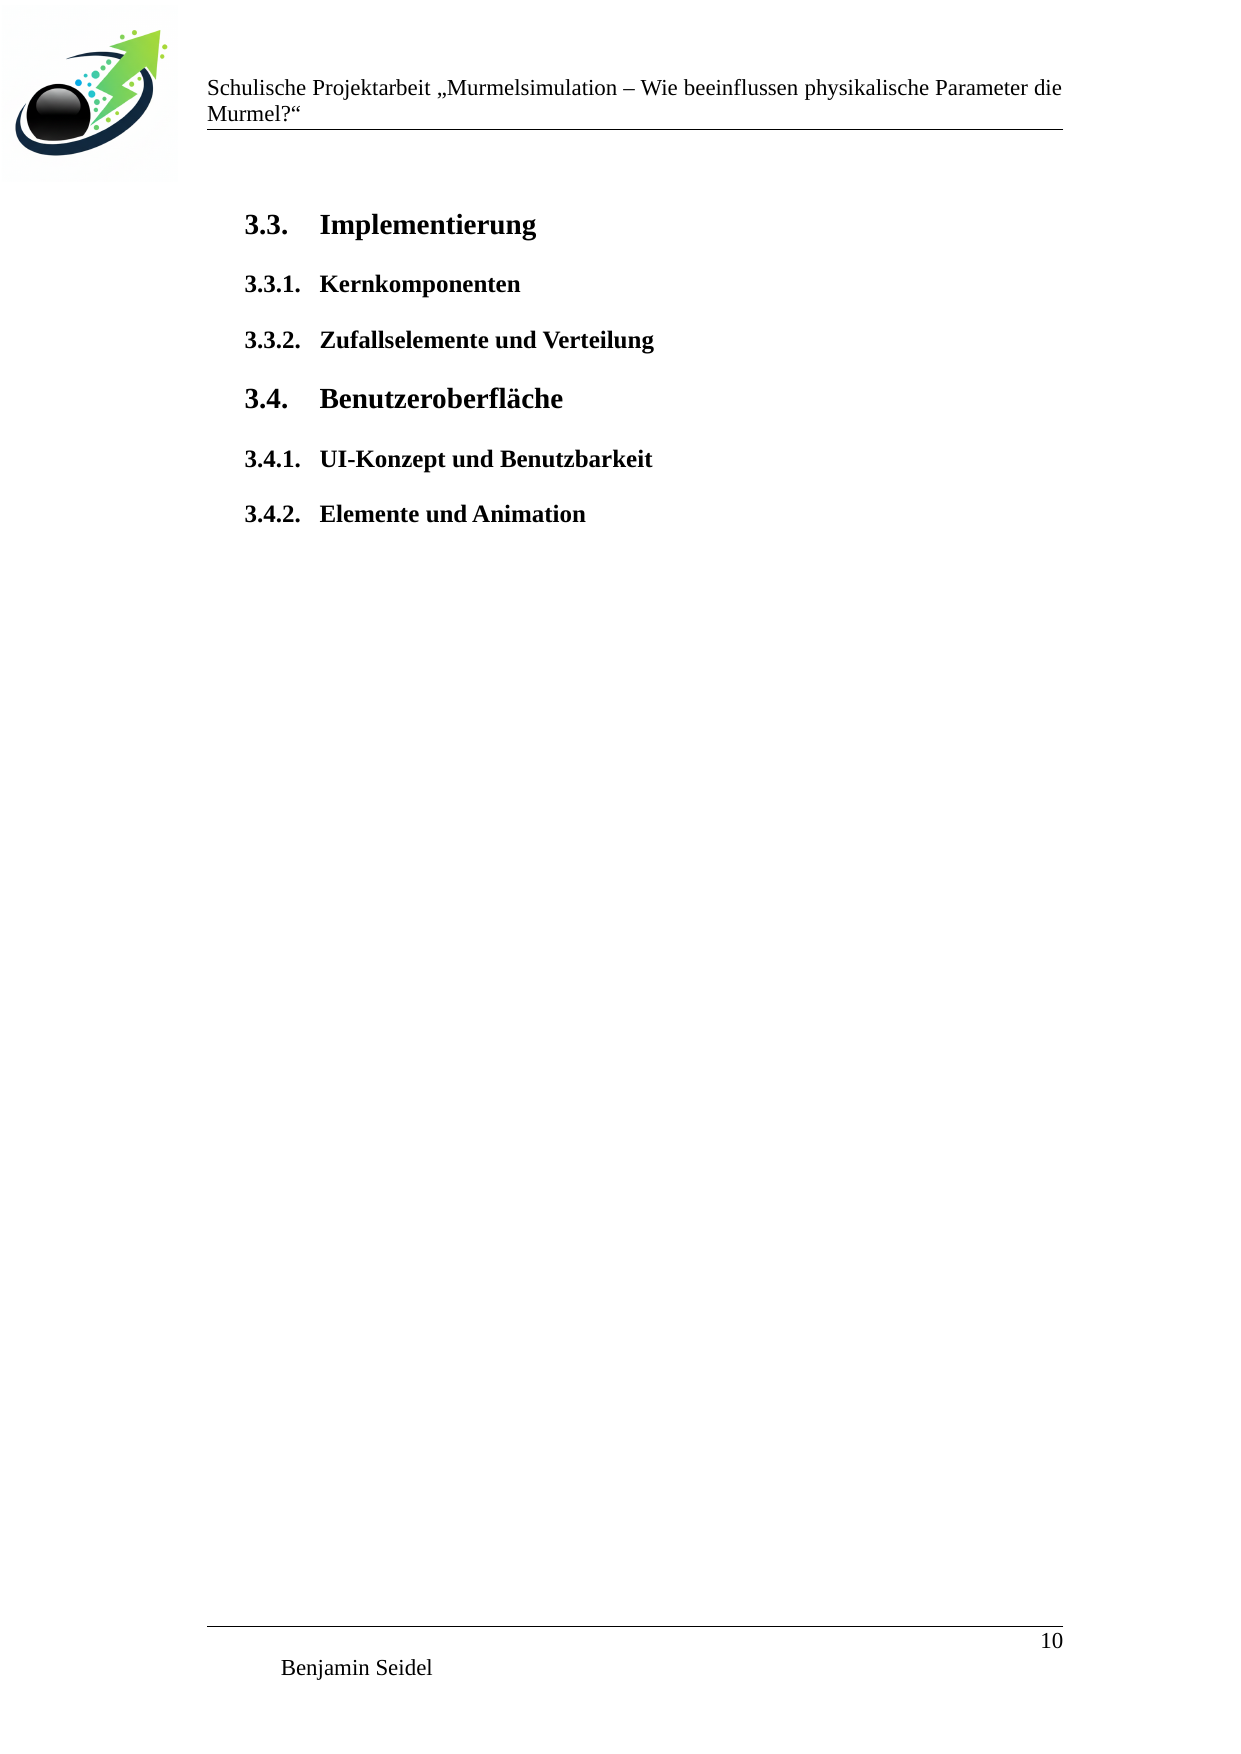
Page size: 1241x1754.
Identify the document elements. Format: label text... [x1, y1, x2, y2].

subtitle Benutzeroberfläche [244, 381, 1063, 414]
picture [1, 5, 178, 182]
subtitle 3.3.2. Zufallselemente und Verteilung [207, 325, 1063, 354]
subtitle Implementierung [244, 207, 1063, 240]
subtitle 3.4.1. UI-Konzept und Benutzbarkeit [207, 444, 1063, 472]
subtitle Kernkomponenten [244, 269, 1063, 298]
subtitle 3.4.2. Elemente und Animation [207, 499, 1063, 528]
